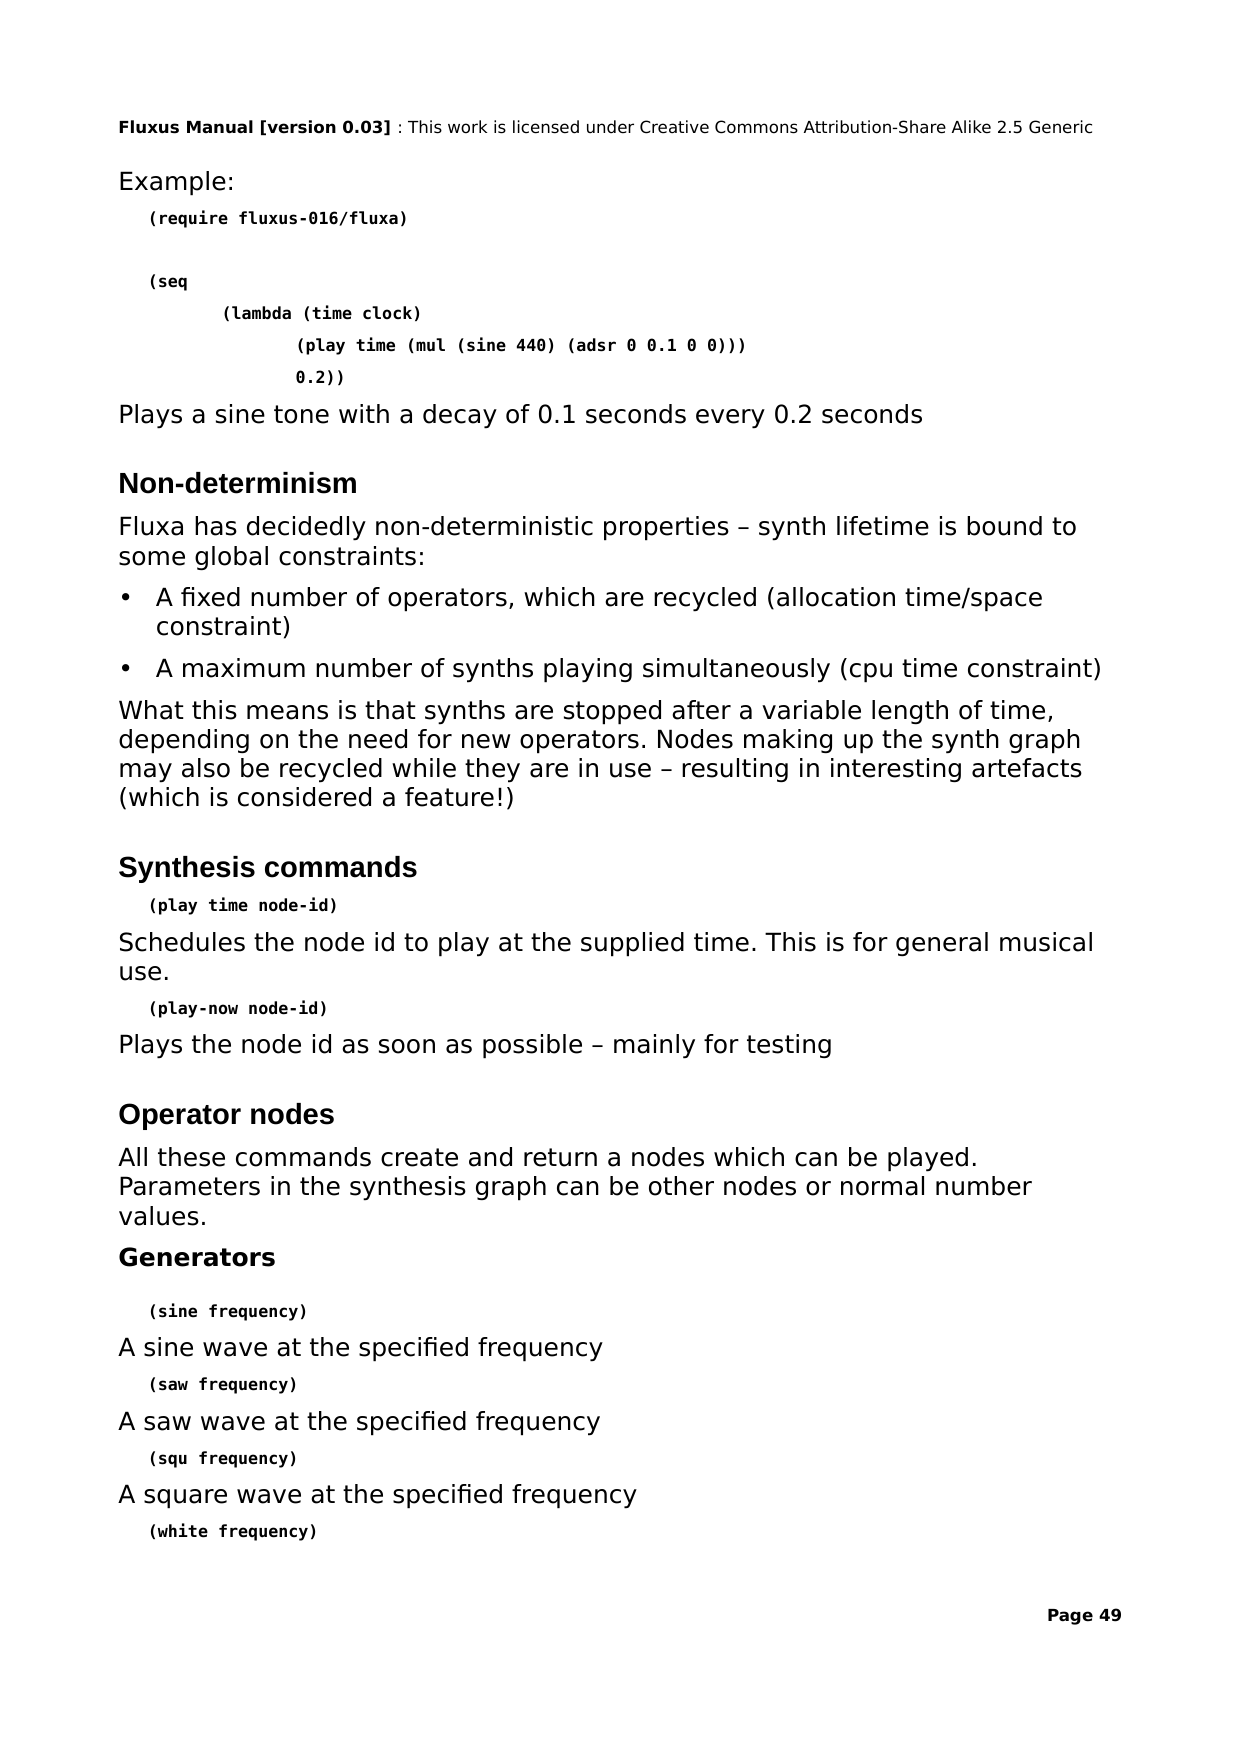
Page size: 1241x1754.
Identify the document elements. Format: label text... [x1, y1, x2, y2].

text (require fluxus-016/fluxa) [148, 209, 1122, 228]
subtitle Non-determinism [118, 467, 1122, 500]
text (seq [148, 272, 1122, 292]
text Plays the node id as soon as possible – mainly for testing [118, 1031, 1122, 1060]
text (saw frequency) [148, 1375, 1122, 1395]
text All these commands create and return a nodes which can be played. Parameters in the synthesis graph can be other nodes or normal number values. [118, 1143, 1122, 1231]
subtitle Synthesis commands [118, 850, 1122, 884]
text (sine frequency) [148, 1302, 1122, 1321]
text Schedules the node id to play at the supplied time. This is for general musical use. [118, 928, 1122, 986]
text A saw wave at the specified frequency [118, 1407, 1122, 1436]
text Fluxa has decidedly non-deterministic properties – synth lifetime is bound to some global constraints: [118, 513, 1122, 571]
text A sine wave at the specified frequency [118, 1334, 1122, 1363]
text Plays a sine tone with a decay of 0.1 seconds every 0.2 seconds [118, 400, 1122, 429]
text (white frequency) [148, 1522, 1122, 1542]
subtitle Operator nodes [118, 1097, 1122, 1131]
text A square wave at the specified frequency [118, 1481, 1122, 1510]
text (squ frequency) [148, 1449, 1122, 1468]
text (lambda (time clock) [148, 304, 1122, 324]
list • A fixed number of operators, which are recycled (allocation time/space constraint) [118, 583, 1122, 642]
text 0.2)) [148, 368, 1122, 387]
text Generators [118, 1243, 1122, 1273]
text What this means is that synths are stopped after a variable length of time, depending on the need for new operators. Nodes making up the synth graph may also be recycled while they are in use – resulting in interesting artefacts (which is considered a feature!) [118, 696, 1122, 813]
text (play time node-id) [148, 896, 1122, 916]
text (play-now node-id) [148, 999, 1122, 1018]
text (play time (mul (sine 440) (adsr 0 0.1 0 0))) [148, 336, 1122, 356]
text Example: [118, 167, 1122, 196]
list • A maximum number of synths playing simultaneously (cpu time constraint) [118, 654, 1122, 683]
